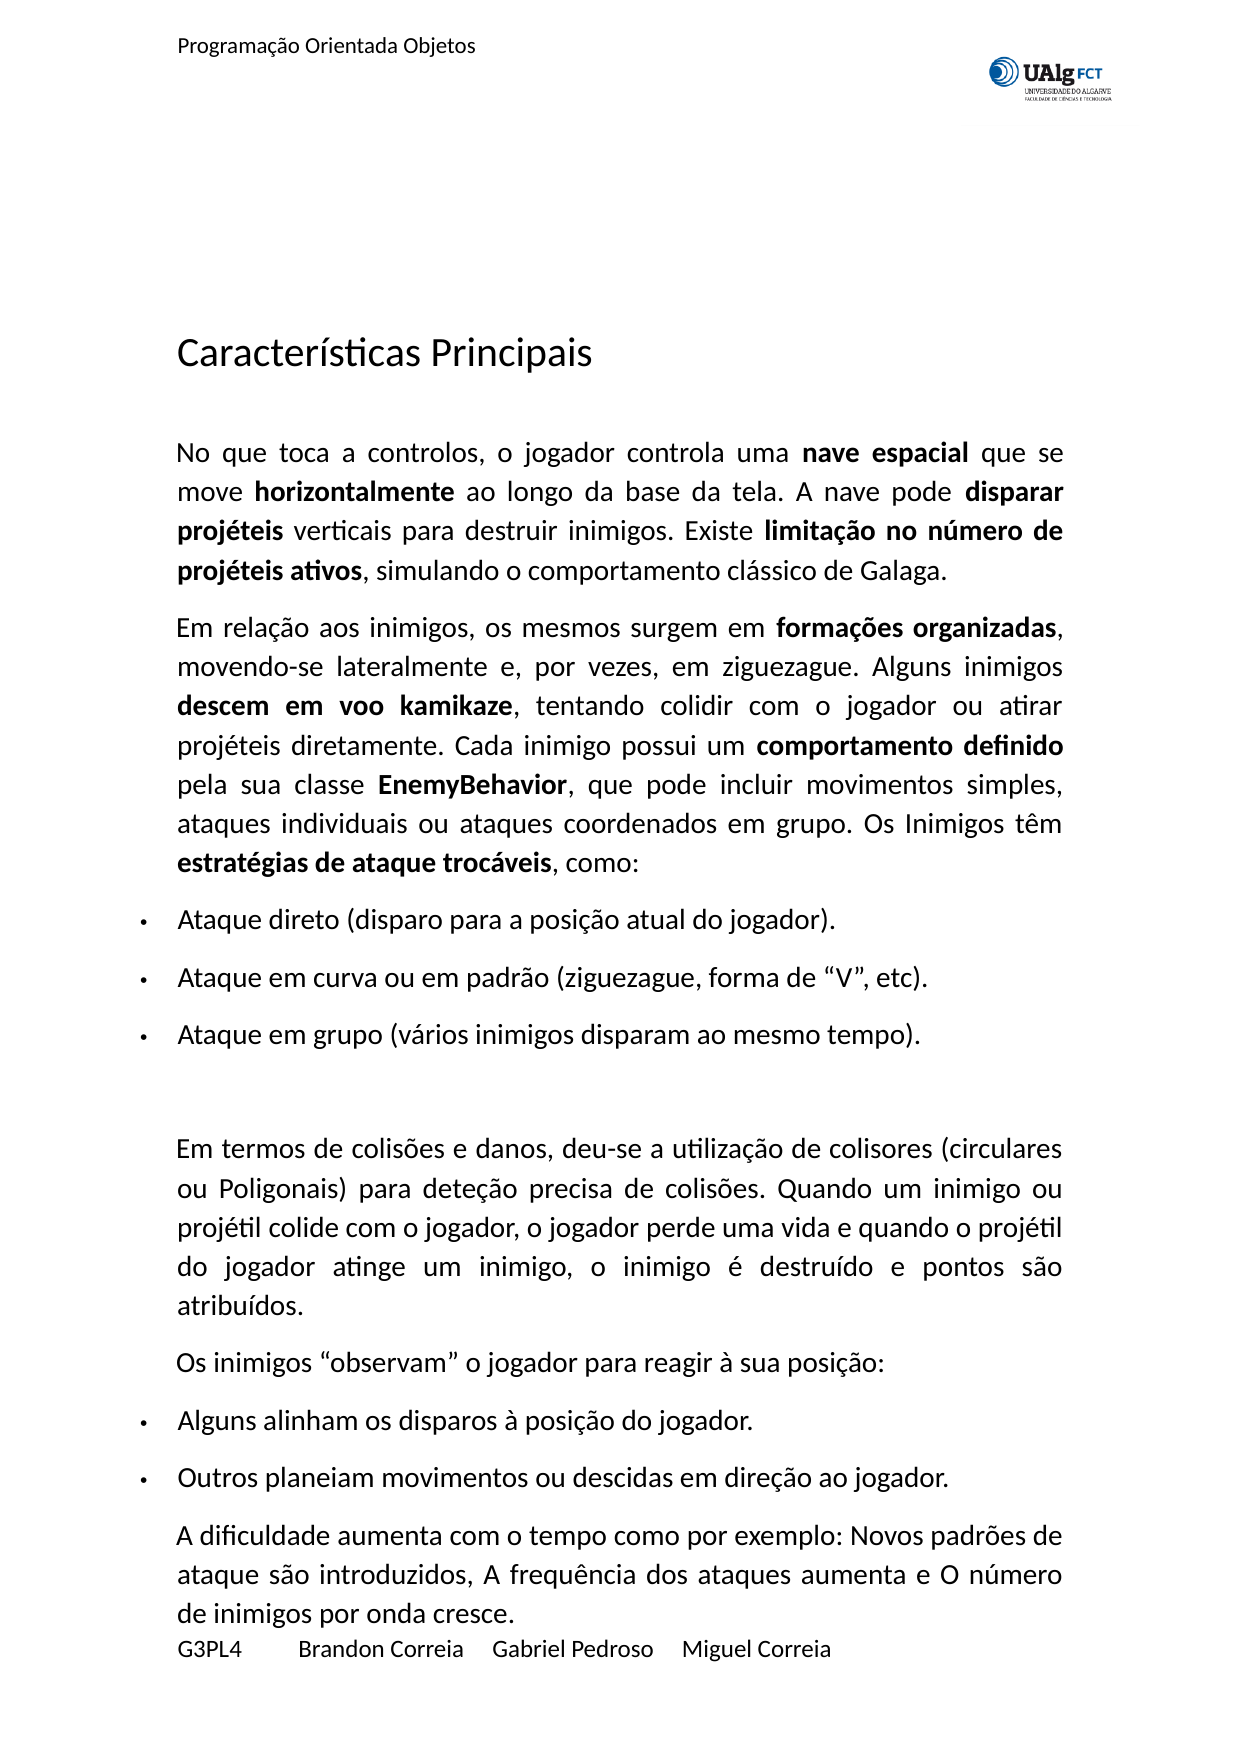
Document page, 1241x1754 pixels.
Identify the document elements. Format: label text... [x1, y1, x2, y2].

text No que toca a controlos, o jogador controla uma nave espacial que se move horizontalmente ao longo da base da tela. A nave pode disparar projéteis verticais para destruir inimigos. Existe limitação no número de projéteis ativos, simulando o comportamento clássico de Galaga. [176, 434, 1064, 587]
list Ataque em curva ou em padrão (ziguezague, forma de “V”, etc). [140, 959, 1064, 994]
list Outros planeiam movimentos ou descidas em direção ao jogador. [140, 1459, 1064, 1495]
text Os inimigos “observam” o jogador para reagir à sua posição: [176, 1344, 1064, 1380]
text Em relação aos inimigos, os mesmos surgem em formações organizadas, movendo-se lateralmente e, por vezes, em ziguezague. Alguns inimigos descem em voo kamikaze, tentando colidir com o jogador ou atirar projéteis diretamente. Cada inimigo possui um comportamento definido pela sua classe EnemyBehavior, que pode incluir movimentos simples, ataques individuais ou ataques coordenados em grupo. Os Inimigos têm estratégias de ataque trocáveis, como: [176, 609, 1064, 880]
text A dificuldade aumenta com o tempo como por exemplo: Novos padrões de ataque são introduzidos, A frequência dos ataques aumenta e O número de inimigos por onda cresce. [176, 1517, 1064, 1631]
list Ataque em grupo (vários inimigos disparam ao mesmo tempo). [140, 1016, 1064, 1052]
text Em termos de colisões e danos, deu-se a utilização de colisores (circulares ou Poligonais) para deteção precisa de colisões. Quando um inimigo ou projétil colide com o jogador, o jogador perde uma vida e quando o projétil do jogador atinge um inimigo, o inimigo é destruído e pontos são atribuídos. [176, 1131, 1064, 1323]
list Ataque direto (disparo para a posição atual do jogador). [140, 901, 1064, 937]
subtitle Características Principais [177, 326, 1064, 377]
list Alguns alinham os disparos à posição do jogador. [140, 1402, 1064, 1438]
